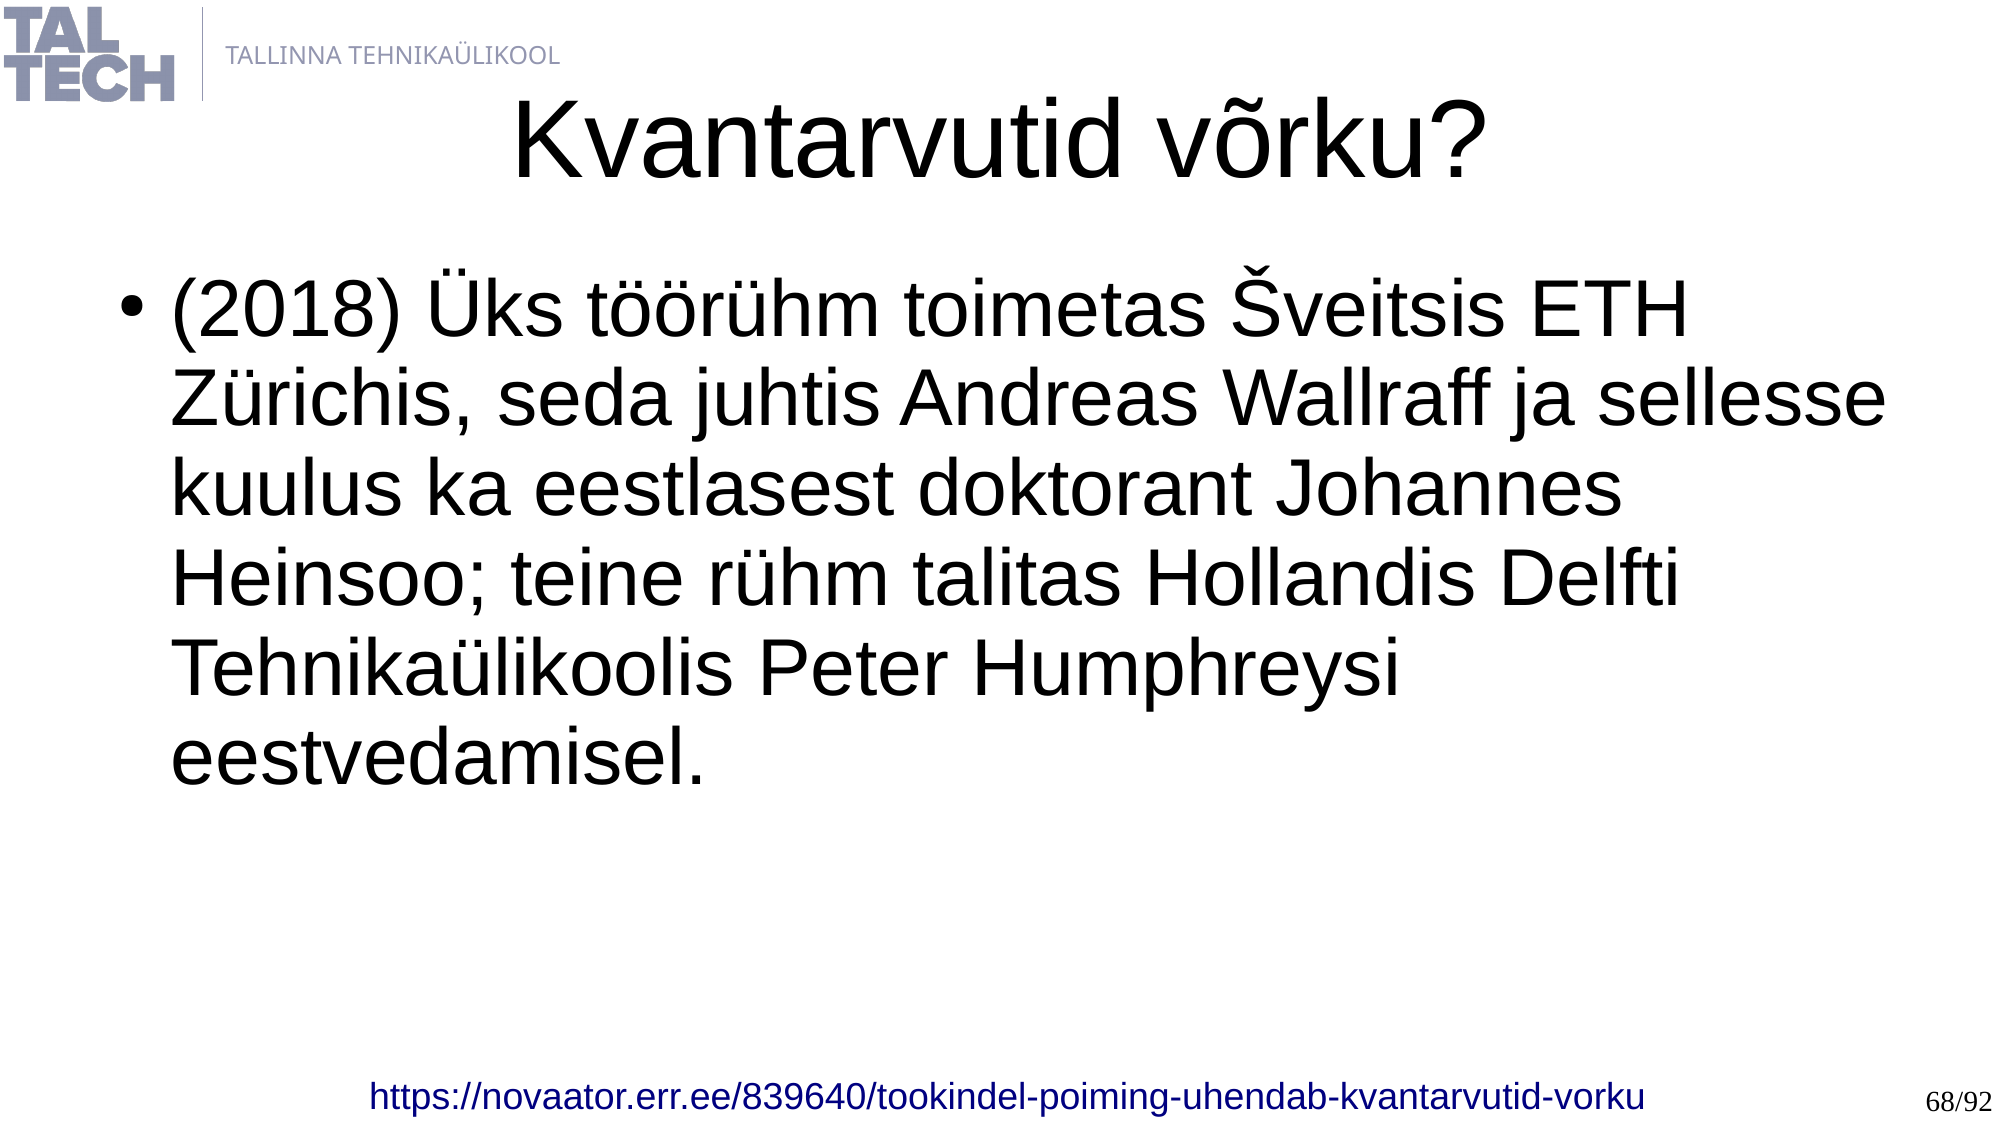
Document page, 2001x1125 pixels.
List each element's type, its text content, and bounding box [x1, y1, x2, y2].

title Kvantarvutid võrku? [99, 44, 1901, 233]
picture [0, 0, 178, 107]
list (2018) Üks töörühm toimetas Šveitsis ETH Zürichis, seda juhtis Andreas Wallraff ja sellesse kuulus ka eestlasest doktorant Johannes Heinsoo; teine rühm talitas Hollandis Delfti Tehnikaülikoolis Peter Humphreysi eestvedamisel. [99, 263, 1901, 1063]
text_box https://novaator.err.ee/839640/tookindel-poiming-uhendab-kvantarvutid-vorku [354, 1068, 1661, 1125]
